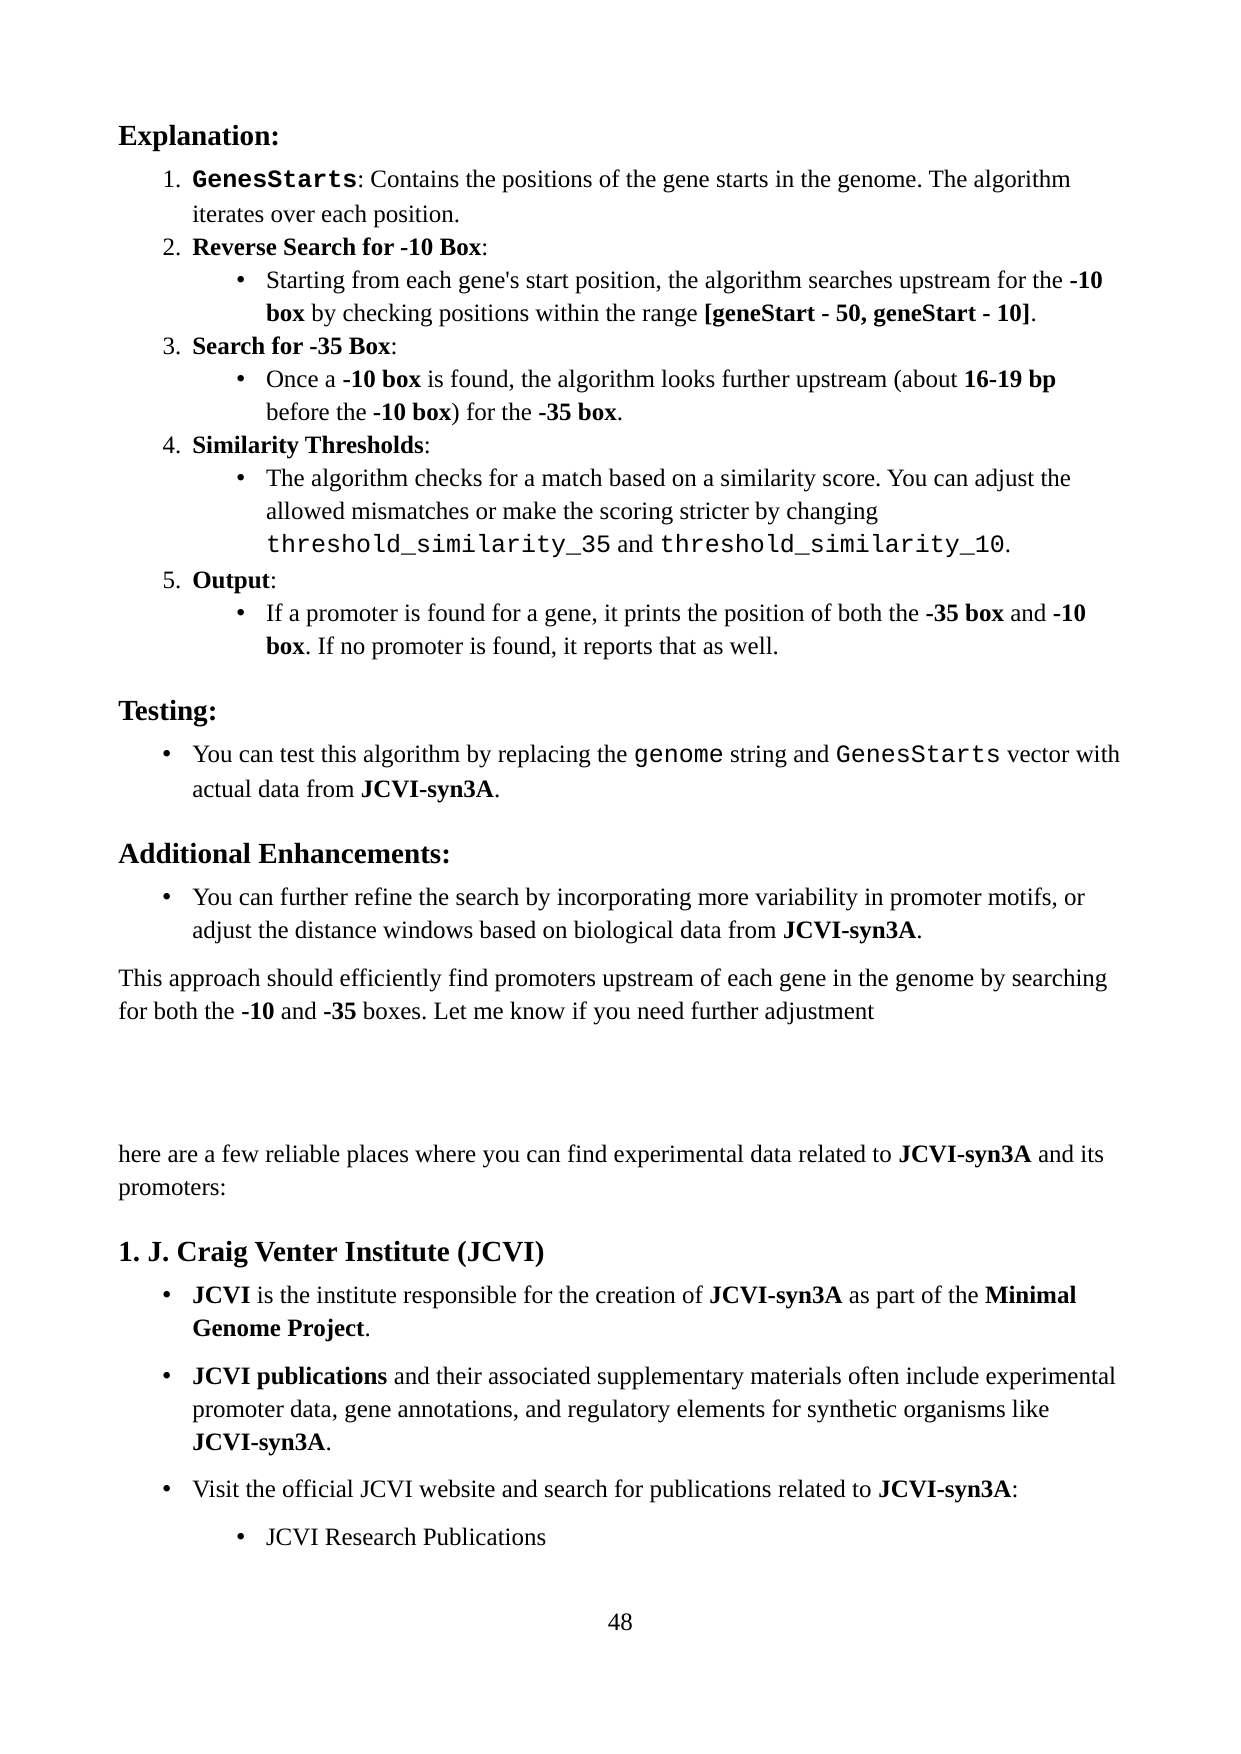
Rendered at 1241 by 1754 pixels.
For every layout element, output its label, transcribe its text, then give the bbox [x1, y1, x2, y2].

list You can further refine the search by incorporating more variability in promoter motifs, or adjust the distance windows based on biological data from JCVI-syn3A. [162, 882, 1122, 944]
list Output: [162, 565, 1122, 594]
list If a promoter is found for a gene, it prints the position of both the -35 box and -10 box. If no promoter is found, it reports that as well. [236, 598, 1122, 660]
list The algorithm checks for a match based on a similarity score. You can adjust the allowed mismatches or make the scoring stricter by changing threshold_similarity_35 and threshold_similarity_10. [236, 463, 1122, 560]
list Search for -35 Box: [162, 331, 1122, 360]
list You can test this algorithm by replacing the genome string and GenesStarts vector with actual data from JCVI-syn3A. [162, 739, 1122, 803]
list Visit the official JCVI website and search for publications related to JCVI-syn3A: [162, 1474, 1122, 1503]
text This approach should efficiently find promoters upstream of each gene in the genome by searching for both the -10 and -35 boxes. Let me know if you need further adjustment [118, 963, 1122, 1025]
list JCVI is the institute responsible for the creation of JCVI-syn3A as part of the Minimal Genome Project. [162, 1280, 1122, 1342]
list Similarity Thresholds: [162, 430, 1122, 459]
list GenesStarts: Contains the positions of the gene starts in the genome. The algorithm iterates over each position. [162, 164, 1122, 228]
subtitle Additional Enhancements: [118, 836, 1122, 870]
list Starting from each gene's start position, the algorithm searches upstream for the -10 box by checking positions within the range [geneStart - 50, geneStart - 10]. [236, 265, 1122, 327]
list JCVI publications and their associated supplementary materials often include experimental promoter data, gene annotations, and regulatory elements for synthetic organisms like JCVI-syn3A. [162, 1361, 1122, 1456]
subtitle Explanation: [118, 118, 1122, 152]
list Once a -10 box is found, the algorithm looks further upstream (about 16-19 bp before the -10 box) for the -35 box. [236, 364, 1122, 426]
text here are a few reliable places where you can find experimental data related to JCVI-syn3A and its promoters: [118, 1139, 1122, 1201]
subtitle Testing: [118, 693, 1122, 727]
subtitle 1. J. Craig Venter Institute (JCVI) [118, 1234, 1122, 1268]
list Reverse Search for -10 Box: [162, 232, 1122, 261]
list JCVI Research Publications [236, 1522, 1122, 1551]
